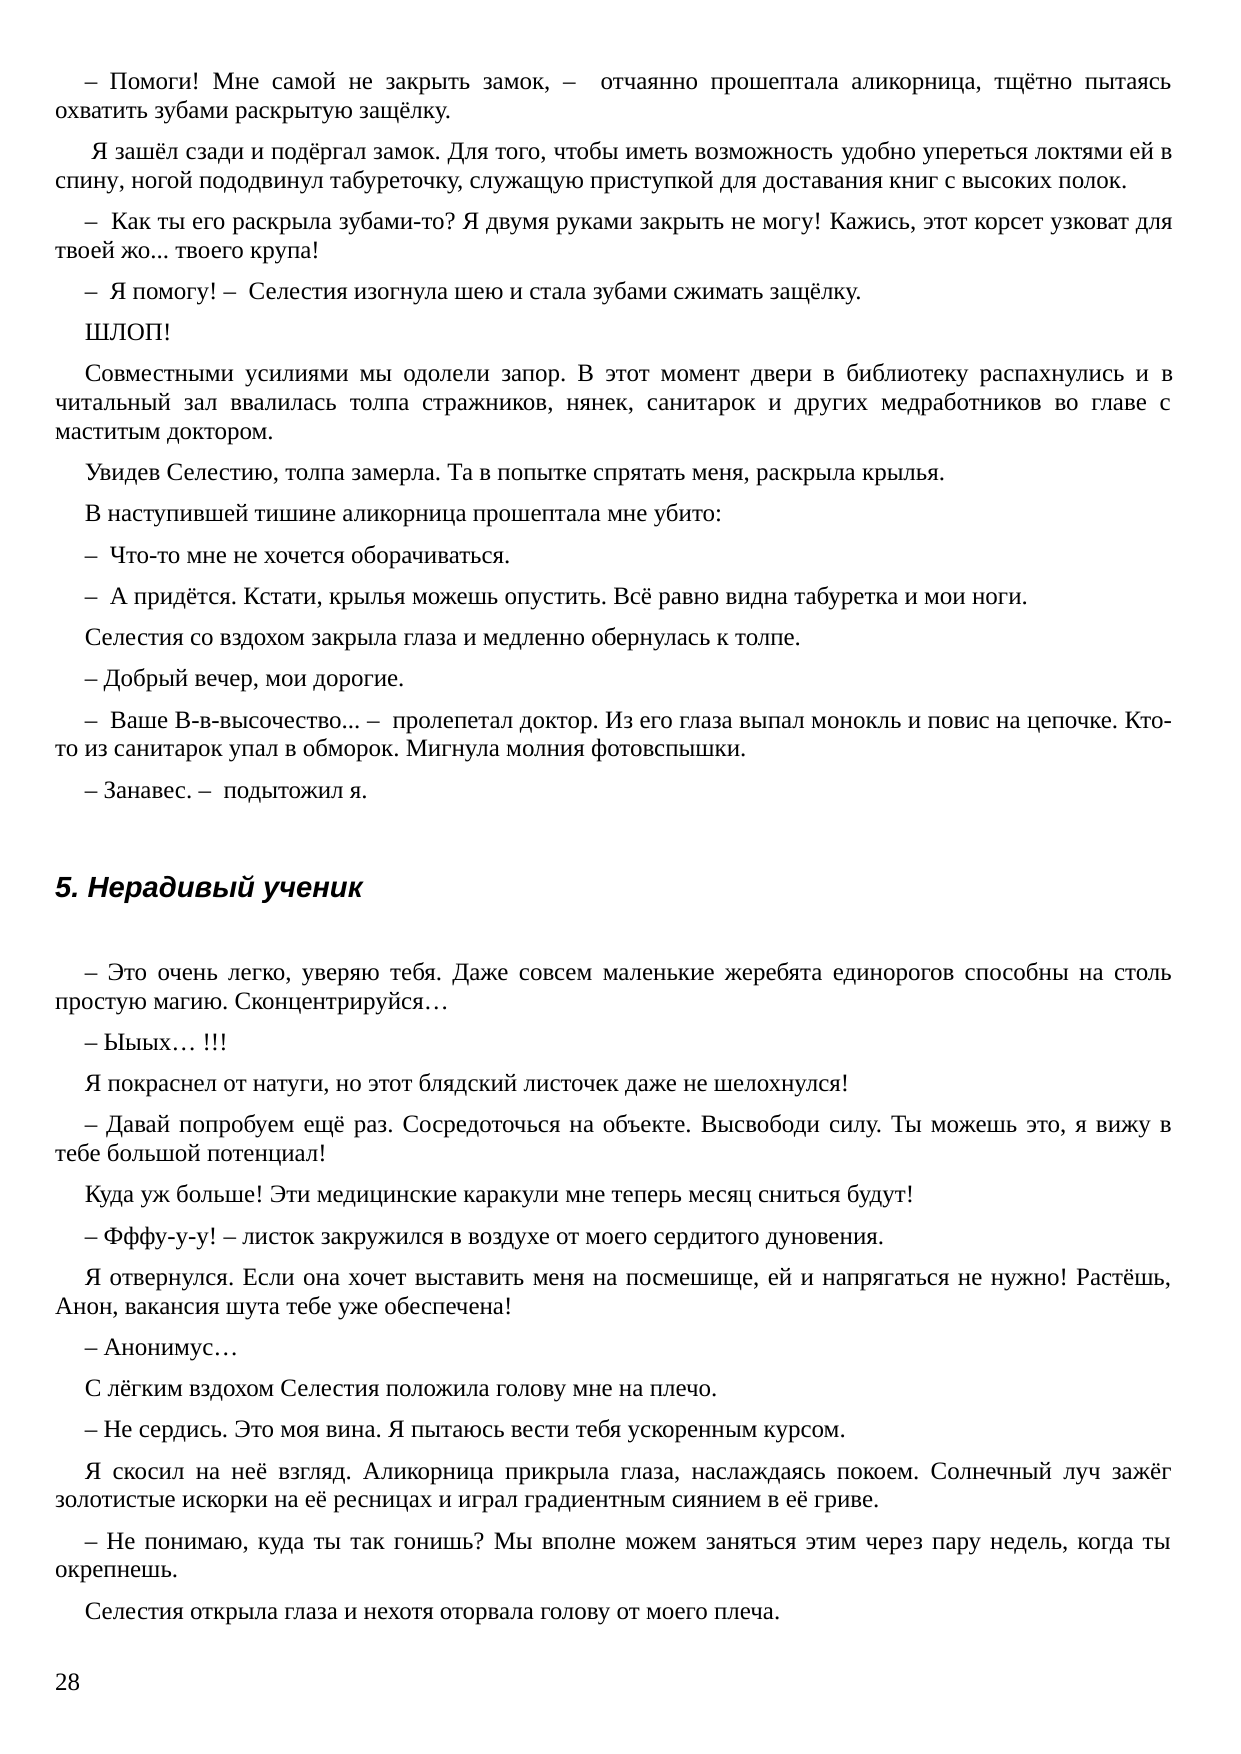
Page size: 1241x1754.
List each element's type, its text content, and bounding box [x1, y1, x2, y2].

text – Помоги! Мне самой не закрыть замок, – отчаянно прошептала аликорница, тщётно пытаясь охватить зубами раскрытую защёлку. [55, 66, 1173, 123]
text Селестия открыла глаза и нехотя оторвала голову от моего плеча. [55, 1596, 1173, 1624]
text – Занавес. – подытожил я. [55, 775, 1173, 803]
text – Не понимаю, куда ты так гонишь? Мы вполне можем заняться этим через пару недель, когда ты окрепнешь. [55, 1526, 1173, 1583]
text – Ваше В-в-высочество... – пролепетал доктор. Из его глаза выпал монокль и повис на цепочке. Кто-то из санитарок упал в обморок. Мигнула молния фотовспышки. [55, 705, 1173, 762]
text Я зашёл сзади и подёргал замок. Для того, чтобы иметь возможность удобно упереться локтями ей в спину, ногой пододвинул табуреточку, служащую приступкой для доставания книг с высоких полок. [55, 136, 1173, 193]
text – Ыыых… !!! [55, 1027, 1173, 1056]
text – Анонимус… [55, 1332, 1173, 1361]
text – Фффу-у-у! – листок закружился в воздухе от моего сердитого дуновения. [55, 1221, 1173, 1249]
text – Добрый вечер, мои дорогие. [55, 663, 1173, 692]
text – Давай попробуем ещё раз. Сосредоточься на объекте. Высвободи силу. Ты можешь это, я вижу в тебе большой потенциал! [55, 1109, 1173, 1167]
text С лёгким вздохом Селестия положила голову мне на плечо. [55, 1373, 1173, 1402]
text – Это очень легко, уверяю тебя. Даже совсем маленькие жеребята единорогов способны на столь простую магию. Сконцентрируйся… [55, 957, 1173, 1014]
text Увидев Селестию, толпа замерла. Та в попытке спрятать меня, раскрыла крылья. [55, 457, 1173, 486]
subtitle 5. Нерадивый ученик [55, 870, 1173, 903]
text Я скосил на неё взгляд. Аликорница прикрыла глаза, наслаждаясь покоем. Солнечный луч зажёг золотистые искорки на её ресницах и играл градиентным сиянием в её гриве. [55, 1456, 1173, 1513]
text ШЛОП! [55, 317, 1173, 346]
text Я отвернулся. Если она хочет выставить меня на посмешище, ей и напрягаться не нужно! Растёшь, Анон, вакансия шута тебе уже обеспечена! [55, 1262, 1173, 1319]
text – Что-то мне не хочется оборачиваться. [55, 540, 1173, 568]
text – Не сердись. Это моя вина. Я пытаюсь вести тебя ускоренным курсом. [55, 1414, 1173, 1443]
text – Я помогу! – Селестия изогнула шею и стала зубами сжимать защёлку. [55, 276, 1173, 305]
text Совместными усилиями мы одолели запор. В этот момент двери в библиотеку распахнулись и в читальный зал ввалилась толпа стражников, нянек, санитарок и других медработников во главе с маститым доктором. [55, 358, 1173, 445]
text В наступившей тишине аликорница прошептала мне убито: [55, 498, 1173, 527]
text Селестия со вздохом закрыла глаза и медленно обернулась к толпе. [55, 622, 1173, 651]
text – А придётся. Кстати, крылья можешь опустить. Всё равно видна табуретка и мои ноги. [55, 581, 1173, 610]
text – Как ты его раскрыла зубами-то? Я двумя руками закрыть не могу! Кажись, этот корсет узковат для твоей жо... твоего крупа! [55, 206, 1173, 263]
text Я покраснел от натуги, но этот блядский листочек даже не шелохнулся! [55, 1068, 1173, 1097]
text Куда уж больше! Эти медицинские каракули мне теперь месяц сниться будут! [55, 1179, 1173, 1208]
